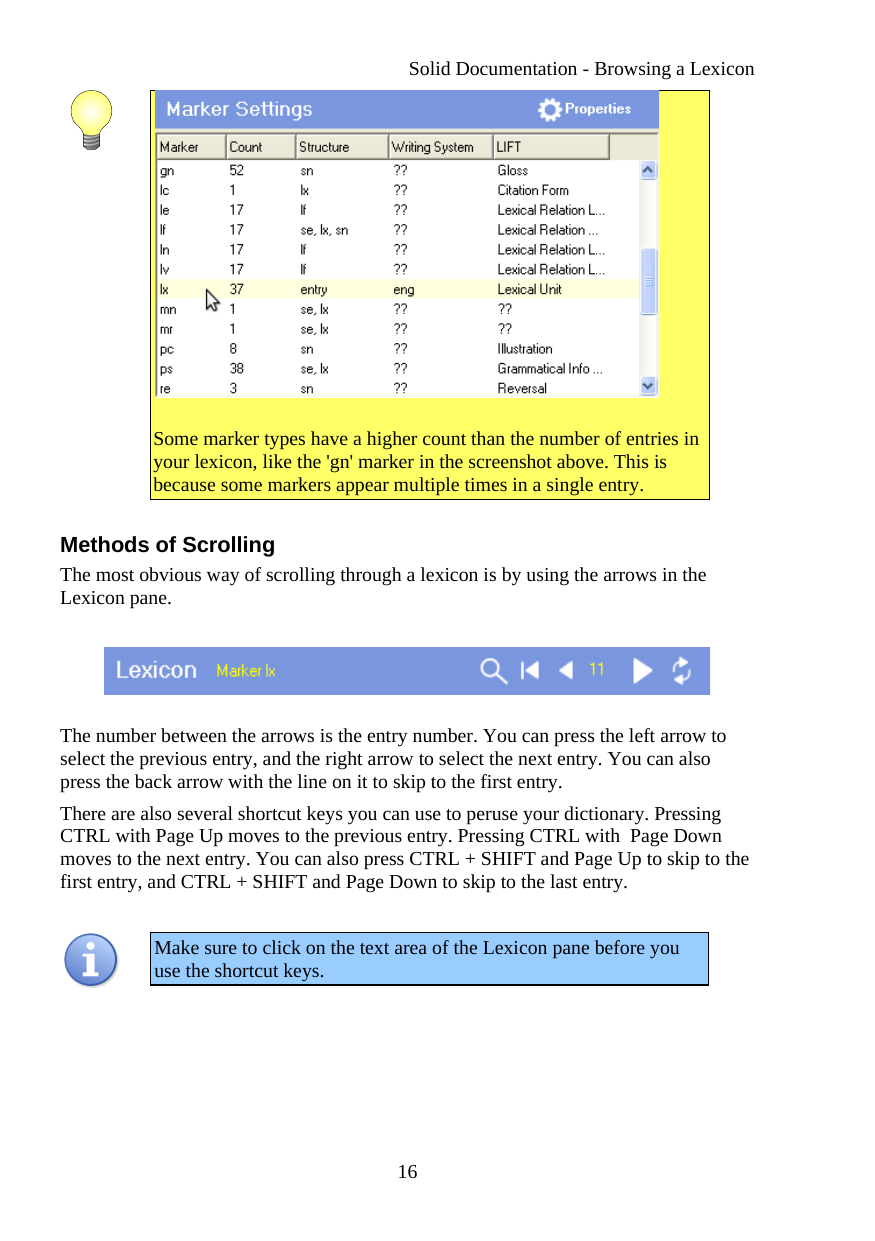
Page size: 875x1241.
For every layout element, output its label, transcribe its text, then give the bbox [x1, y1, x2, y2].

text There are also several shortcut keys you can use to peruse your dictionary. Pressing CTRL with Page Up moves to the previous entry. Pressing CTRL with Page Down moves to the next entry. You can also press CTRL + SHIFT and Page Up to skip to the first entry, and CTRL + SHIFT and Page Down to skip to the last entry. [60, 802, 754, 893]
subtitle Methods of Scrolling [60, 532, 754, 557]
picture [60, 90, 121, 150]
picture [104, 647, 711, 695]
picture [60, 929, 121, 990]
text The most obvious way of scrolling through a lexicon is by using the arrows in the Lexicon pane. [60, 563, 754, 609]
text The number between the arrows is the entry number. You can press the left arrow to select the previous entry, and the right arrow to select the next entry. You can also press the back arrow with the line on it to skip to the first entry. [60, 618, 754, 793]
text Some marker types have a higher count than the number of entries in your lexicon, like the 'gn' marker in the screenshot above. This is because some markers appear multiple times in a single entry. [151, 398, 709, 499]
picture [155, 90, 660, 398]
text Make sure to click on the text area of the Lexicon pane before you use the shortcut keys. [151, 933, 708, 984]
